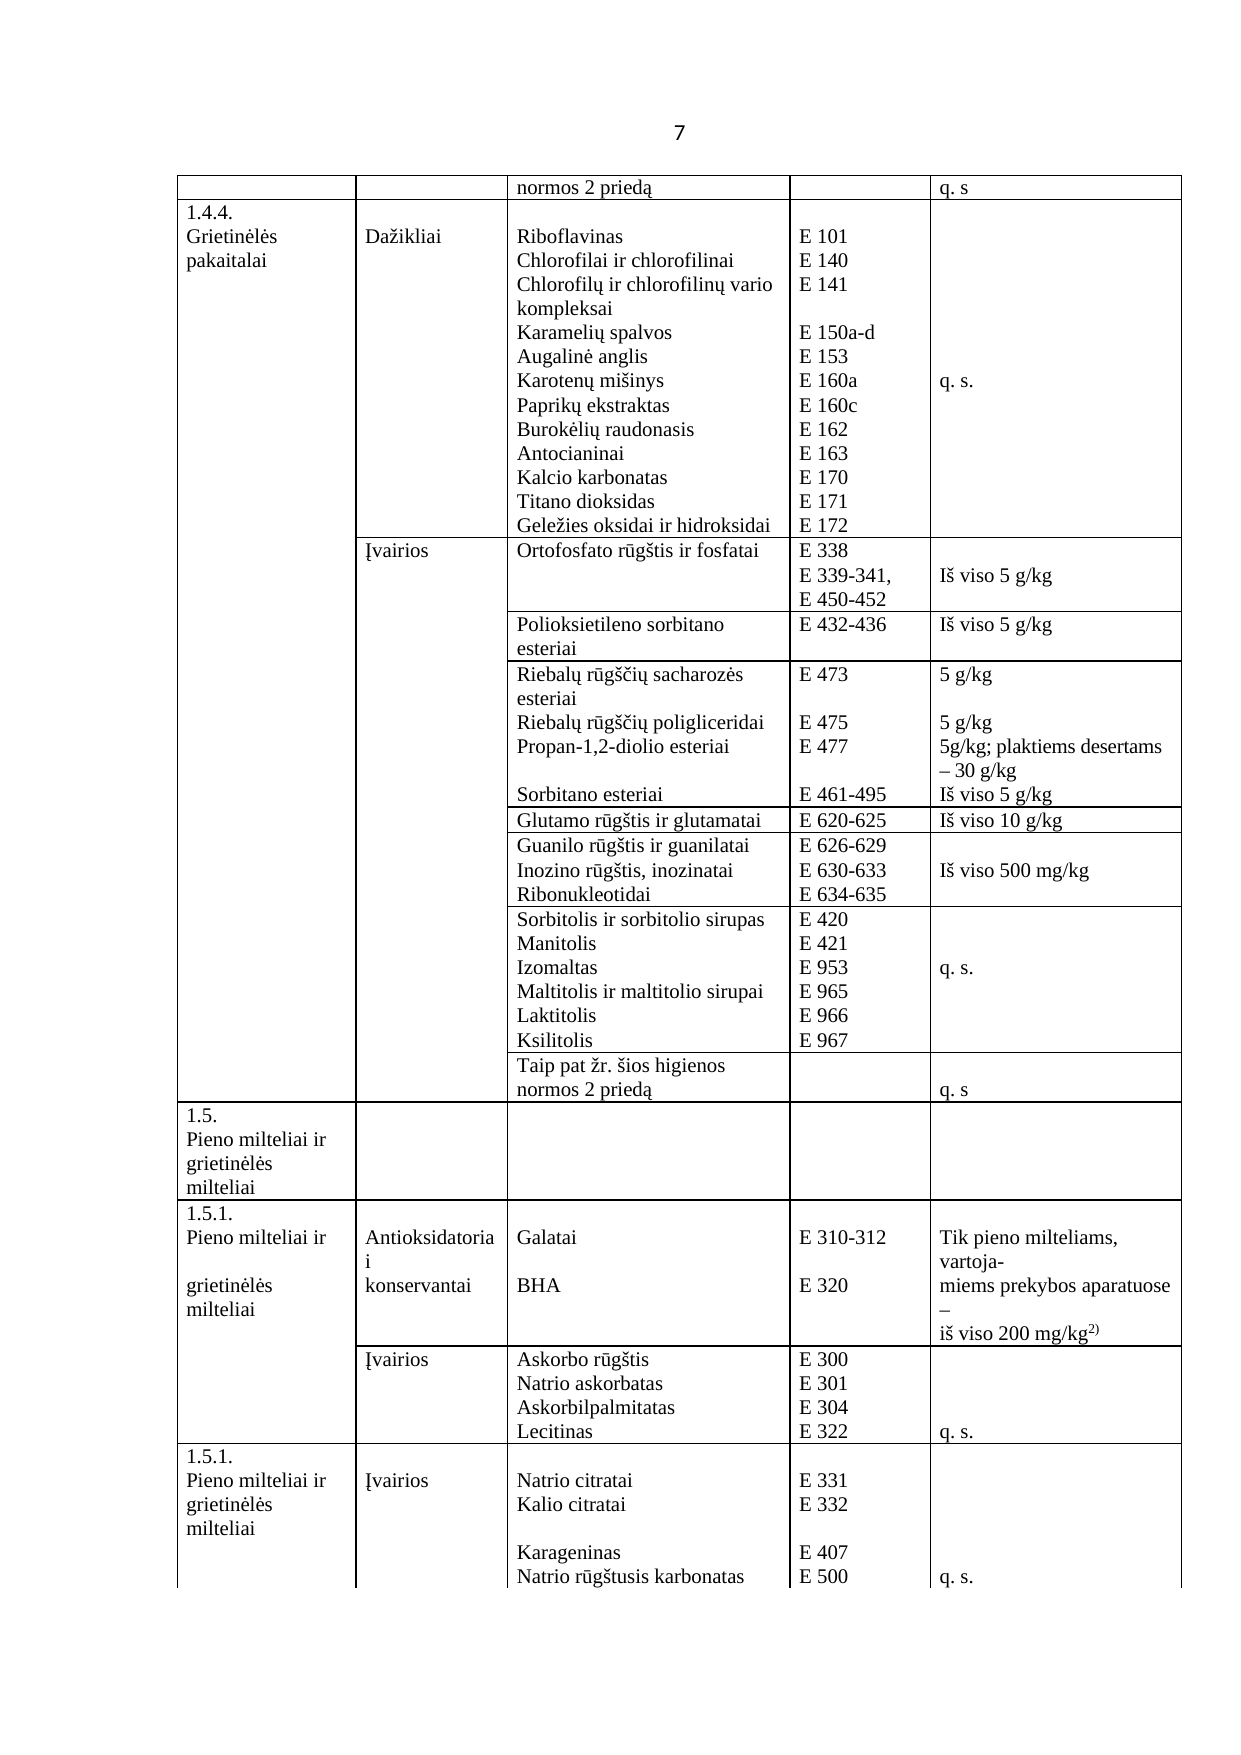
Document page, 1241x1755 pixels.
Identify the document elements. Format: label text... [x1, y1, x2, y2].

table_cell E 473 [791, 662, 930, 710]
table_cell Ksilitolis [508, 1028, 789, 1052]
table_cell [931, 320, 1181, 344]
table_cell q. s. [931, 369, 1181, 392]
table_cell [357, 906, 507, 931]
table_cell [178, 1052, 355, 1077]
table_cell [931, 441, 1181, 465]
table_cell [357, 806, 507, 832]
table_cell [178, 782, 355, 806]
table_cell Sorbitano esteriai [508, 782, 789, 806]
table_cell [178, 660, 355, 710]
table_cell Riebalų rūgščių poligliceridai [508, 710, 789, 734]
table_cell [931, 200, 1181, 248]
table_cell E 320 [791, 1273, 930, 1321]
table_cell grietinėlės milteliai [178, 1273, 355, 1321]
table_cell [178, 1028, 355, 1052]
table_cell Iš viso 500 mg/kg [931, 858, 1181, 882]
table_cell [357, 1395, 507, 1419]
table_cell [178, 393, 355, 417]
table_cell Įvairios [357, 1444, 507, 1492]
table_cell [931, 465, 1181, 489]
table_cell [178, 858, 355, 882]
table_cell Kalio citratai [508, 1492, 789, 1540]
table_cell [357, 734, 507, 782]
table_cell [178, 1077, 355, 1101]
table_cell E 626-629 [791, 833, 930, 857]
table_cell [791, 1103, 930, 1199]
table_cell konservantai [357, 1273, 507, 1321]
table_cell [357, 931, 507, 955]
table_cell E 163 [791, 441, 930, 465]
table_cell Galatai [508, 1201, 789, 1273]
table_cell Inozino rūgštis, inozinatai [508, 858, 789, 882]
table_cell [178, 320, 355, 344]
table_cell E 500 [791, 1564, 930, 1588]
table_cell [178, 537, 355, 611]
table_cell Geležies oksidai ir hidroksidai [508, 513, 789, 537]
table_cell [357, 1321, 507, 1345]
table_cell [178, 955, 355, 979]
table_cell [178, 882, 355, 906]
table_cell Antioksidatoriai [357, 1201, 507, 1273]
table_cell E 331 [791, 1444, 930, 1492]
table_cell [178, 417, 355, 441]
table_cell [931, 344, 1181, 368]
table_cell E 141 [791, 272, 930, 320]
table_cell [508, 1321, 789, 1345]
table_cell [357, 441, 507, 465]
table_cell [791, 1077, 930, 1101]
table_cell [178, 465, 355, 489]
table_cell [931, 979, 1181, 1003]
table_cell Taip pat žr. šios higienos [508, 1053, 789, 1077]
table_cell [357, 417, 507, 441]
table_cell E 477 [791, 734, 930, 782]
table_cell [178, 441, 355, 465]
table_cell E 421 [791, 931, 930, 955]
table_cell [357, 955, 507, 979]
table_cell Burokėlių raudonasis [508, 417, 789, 441]
table_cell Propan-1,2-diolio esteriai [508, 734, 789, 782]
table_cell [178, 611, 355, 660]
table_cell E 620-625 [791, 808, 930, 832]
table_cell [178, 1419, 355, 1443]
table_cell q. s. [931, 955, 1181, 979]
table_cell Kalcio karbonatas [508, 465, 789, 489]
table_cell Įvairios [357, 538, 507, 611]
table_cell Įvairios [357, 1347, 507, 1371]
table_cell Chlorofilų ir chlorofilinų vario kompleksai [508, 272, 789, 320]
table_cell [178, 1321, 355, 1345]
table_cell Iš viso 5 g/kg [931, 612, 1181, 660]
table_cell E 432-436 [791, 612, 930, 660]
table_cell [357, 513, 507, 537]
table_cell Chlorofilai ir chlorofilinai [508, 248, 789, 272]
table_cell E 172 [791, 513, 930, 537]
table_cell Augalinė anglis [508, 344, 789, 368]
table_cell [357, 858, 507, 882]
table_cell E 461-495 [791, 782, 930, 806]
table_cell Iš viso 5 g/kg [931, 782, 1181, 806]
table_cell 1.5.1. Pieno milteliai ir [178, 1444, 355, 1492]
table_cell [931, 417, 1181, 441]
table_cell [357, 660, 507, 710]
table_cell [931, 931, 1181, 955]
table_cell [178, 1564, 355, 1588]
table_cell [931, 1444, 1181, 1492]
table_cell pakaitalai [178, 248, 355, 272]
table_cell Tik pieno milteliams, vartoja- [931, 1201, 1181, 1273]
table_cell [357, 979, 507, 1003]
table_cell [178, 806, 355, 832]
table_cell [357, 782, 507, 806]
table_cell [178, 906, 355, 931]
table_cell [357, 1077, 507, 1101]
table_cell [178, 1345, 355, 1371]
table_cell Polioksietileno sorbitano esteriai [508, 612, 789, 660]
table_cell [931, 1004, 1181, 1027]
table_cell [178, 979, 355, 1003]
table_cell [178, 344, 355, 368]
table_cell [357, 1028, 507, 1052]
table_cell Titano dioksidas [508, 489, 789, 513]
table_cell E 322 [791, 1419, 930, 1443]
table_cell [357, 344, 507, 368]
table_cell E 332 [791, 1492, 930, 1540]
table_cell [357, 1004, 507, 1027]
table_cell [931, 833, 1181, 857]
table_cell [931, 1028, 1181, 1052]
table_cell 1.4.4. Grietinėlės [178, 200, 355, 248]
table_cell [931, 1371, 1181, 1395]
table_cell Paprikų ekstraktas [508, 393, 789, 417]
table_cell [931, 907, 1181, 931]
table_cell [791, 1053, 930, 1077]
table_cell [178, 272, 355, 320]
table_cell [791, 176, 930, 199]
table_cell q. s. [931, 1564, 1181, 1588]
table_cell E 475 [791, 710, 930, 734]
table_cell [931, 1492, 1181, 1540]
table_cell [357, 1103, 507, 1199]
table_cell [178, 710, 355, 734]
table_cell [357, 1564, 507, 1588]
table_cell [178, 734, 355, 782]
table_cell 5g/kg; plaktiems desertams – 30 g/kg [931, 734, 1181, 782]
table_cell [357, 465, 507, 489]
table_cell 5 g/kg [931, 662, 1181, 710]
table_cell q. s [931, 176, 1181, 199]
table_cell E 420 [791, 907, 930, 931]
table_cell [357, 393, 507, 417]
table_cell [931, 1540, 1181, 1564]
table_cell Laktitolis [508, 1004, 789, 1027]
table_cell Antocianinai [508, 441, 789, 465]
table_cell normos 2 priedą [508, 1077, 789, 1101]
table_cell E 140 [791, 248, 930, 272]
table_cell [791, 1321, 930, 1345]
table_cell [178, 369, 355, 392]
table_cell Riebalų rūgščių sacharozės esteriai [508, 662, 789, 710]
table_cell BHA [508, 1273, 789, 1321]
table_cell [931, 1347, 1181, 1371]
table_cell Guanilo rūgštis ir guanilatai [508, 833, 789, 857]
table_cell iš viso 200 mg/kg2) [931, 1321, 1181, 1345]
table_cell normos 2 priedą [508, 176, 789, 199]
table_cell Askorbilpalmitatas [508, 1395, 789, 1419]
table_cell Lecitinas [508, 1419, 789, 1443]
table_cell E 630-633 [791, 858, 930, 882]
table_cell [357, 611, 507, 660]
table_cell Manitolis [508, 931, 789, 955]
table_cell grietinėlės milteliai [178, 1492, 355, 1540]
table_cell E 300 [791, 1347, 930, 1371]
table_cell [357, 832, 507, 857]
table_cell E 170 [791, 465, 930, 489]
table_cell [178, 1004, 355, 1027]
table_cell [357, 489, 507, 513]
table_cell [357, 1371, 507, 1395]
table_cell miems prekybos aparatuose – [931, 1273, 1181, 1321]
table_cell [178, 931, 355, 955]
table_cell [931, 1053, 1181, 1077]
table_cell [357, 882, 507, 906]
table_cell [178, 176, 355, 199]
table_cell E 171 [791, 489, 930, 513]
table_cell Sorbitolis ir sorbitolio sirupas [508, 907, 789, 931]
table_cell E 150a-d [791, 320, 930, 344]
table_cell [931, 248, 1181, 272]
table_cell [357, 176, 507, 199]
table_cell Karageninas [508, 1540, 789, 1564]
table_cell E 101 [791, 200, 930, 248]
table_cell [357, 320, 507, 344]
table_cell 5 g/kg [931, 710, 1181, 734]
table_cell E 304 [791, 1395, 930, 1419]
table_cell E 966 [791, 1004, 930, 1027]
table_cell Askorbo rūgštis [508, 1347, 789, 1371]
table_cell Karotenų mišinys [508, 369, 789, 392]
table_cell [178, 832, 355, 857]
table_cell E 634-635 [791, 882, 930, 906]
table_cell E 162 [791, 417, 930, 441]
table_cell [178, 1540, 355, 1564]
table_cell Ribonukleotidai [508, 882, 789, 906]
table_cell Riboflavinas [508, 200, 789, 248]
table_cell Iš viso 5 g/kg [931, 538, 1181, 611]
table_cell Izomaltas [508, 955, 789, 979]
table_cell E 160c [791, 393, 930, 417]
table_cell E 310-312 [791, 1201, 930, 1273]
table_cell [508, 1103, 789, 1199]
table_cell [931, 1395, 1181, 1419]
table_cell Maltitolis ir maltitolio sirupai [508, 979, 789, 1003]
table_cell [931, 1103, 1181, 1199]
table_cell [357, 1052, 507, 1077]
table_cell E 160a [791, 369, 930, 392]
table_cell Dažikliai [357, 200, 507, 248]
table_cell 1.5.1. Pieno milteliai ir [178, 1201, 355, 1273]
table_cell [357, 248, 507, 272]
table_cell [357, 369, 507, 392]
table_cell [178, 1371, 355, 1395]
table_cell Natrio citratai [508, 1444, 789, 1492]
table_cell Glutamo rūgštis ir glutamatai [508, 808, 789, 832]
table_cell [357, 1492, 507, 1540]
table_cell q. s [931, 1077, 1181, 1101]
table_cell [931, 513, 1181, 537]
table_cell [357, 710, 507, 734]
table_cell Ortofosfato rūgštis ir fosfatai [508, 538, 789, 611]
table_cell E 338 E 339-341, E 450-452 [791, 538, 930, 611]
table_cell [931, 882, 1181, 906]
table_cell Karamelių spalvos [508, 320, 789, 344]
table_cell 1.5. Pieno milteliai ir grietinėlės milteliai [178, 1103, 355, 1199]
table_cell E 967 [791, 1028, 930, 1052]
table_cell [178, 513, 355, 537]
table_cell [357, 1419, 507, 1443]
table_cell [178, 1395, 355, 1419]
table_cell Natrio askorbatas [508, 1371, 789, 1395]
table_cell [357, 272, 507, 320]
table_cell E 407 [791, 1540, 930, 1564]
table_cell [931, 489, 1181, 513]
table_cell E 301 [791, 1371, 930, 1395]
table_cell E 965 [791, 979, 930, 1003]
table_cell E 153 [791, 344, 930, 368]
table_cell q. s. [931, 1419, 1181, 1443]
table_cell Iš viso 10 g/kg [931, 808, 1181, 832]
table_cell [931, 272, 1181, 320]
table_cell Natrio rūgštusis karbonatas [508, 1564, 789, 1588]
table_cell [357, 1540, 507, 1564]
table_cell [931, 393, 1181, 417]
table_cell E 953 [791, 955, 930, 979]
table_cell [178, 489, 355, 513]
